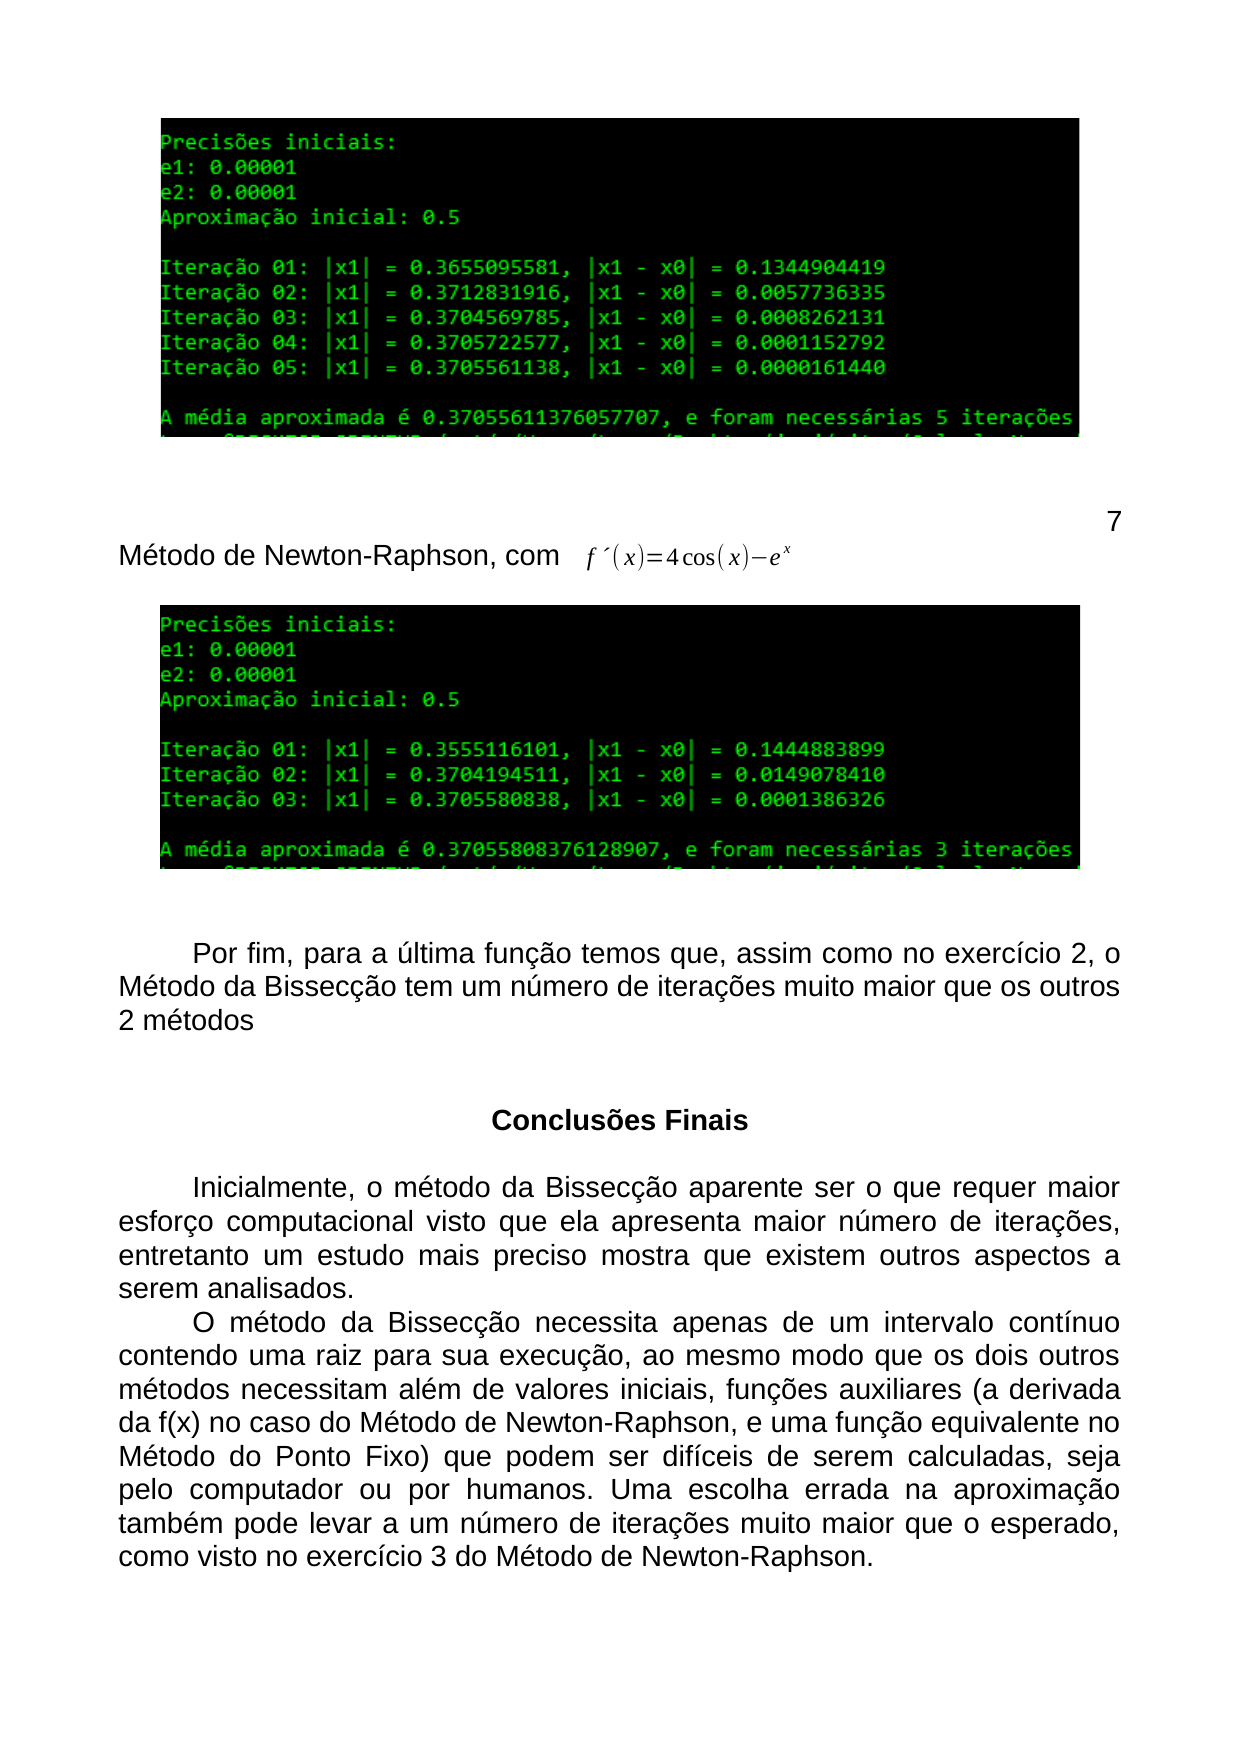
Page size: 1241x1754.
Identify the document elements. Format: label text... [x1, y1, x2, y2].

text Método de Newton-Raphson, com [118, 537, 1122, 572]
text 7 [118, 504, 1122, 537]
picture [160, 605, 1081, 869]
text Por fim, para a última função temos que, assim como no exercício 2, o Método da Bissecção tem um número de iterações muito maior que os outros 2 métodos [118, 936, 1122, 1036]
text Conclusões Finais [118, 1103, 1122, 1137]
picture [160, 118, 1080, 437]
text Inicialmente, o método da Bissecção aparente ser o que requer maior esforço computacional visto que ela apresenta maior número de iterações, entretanto um estudo mais preciso mostra que existem outros aspectos a serem analisados. [118, 1170, 1122, 1304]
text O método da Bissecção necessita apenas de um intervalo contínuo contendo uma raiz para sua execução, ao mesmo modo que os dois outros métodos necessitam além de valores iniciais, funções auxiliares (a derivada da f(x) no caso do Método de Newton-Raphson, e uma função equivalente no Método do Ponto Fixo) que podem ser difíceis de serem calculadas, seja pelo computador ou por humanos. Uma escolha errada na aproximação também pode levar a um número de iterações muito maior que o esperado, como visto no exercício 3 do Método de Newton-Raphson. [118, 1304, 1122, 1573]
